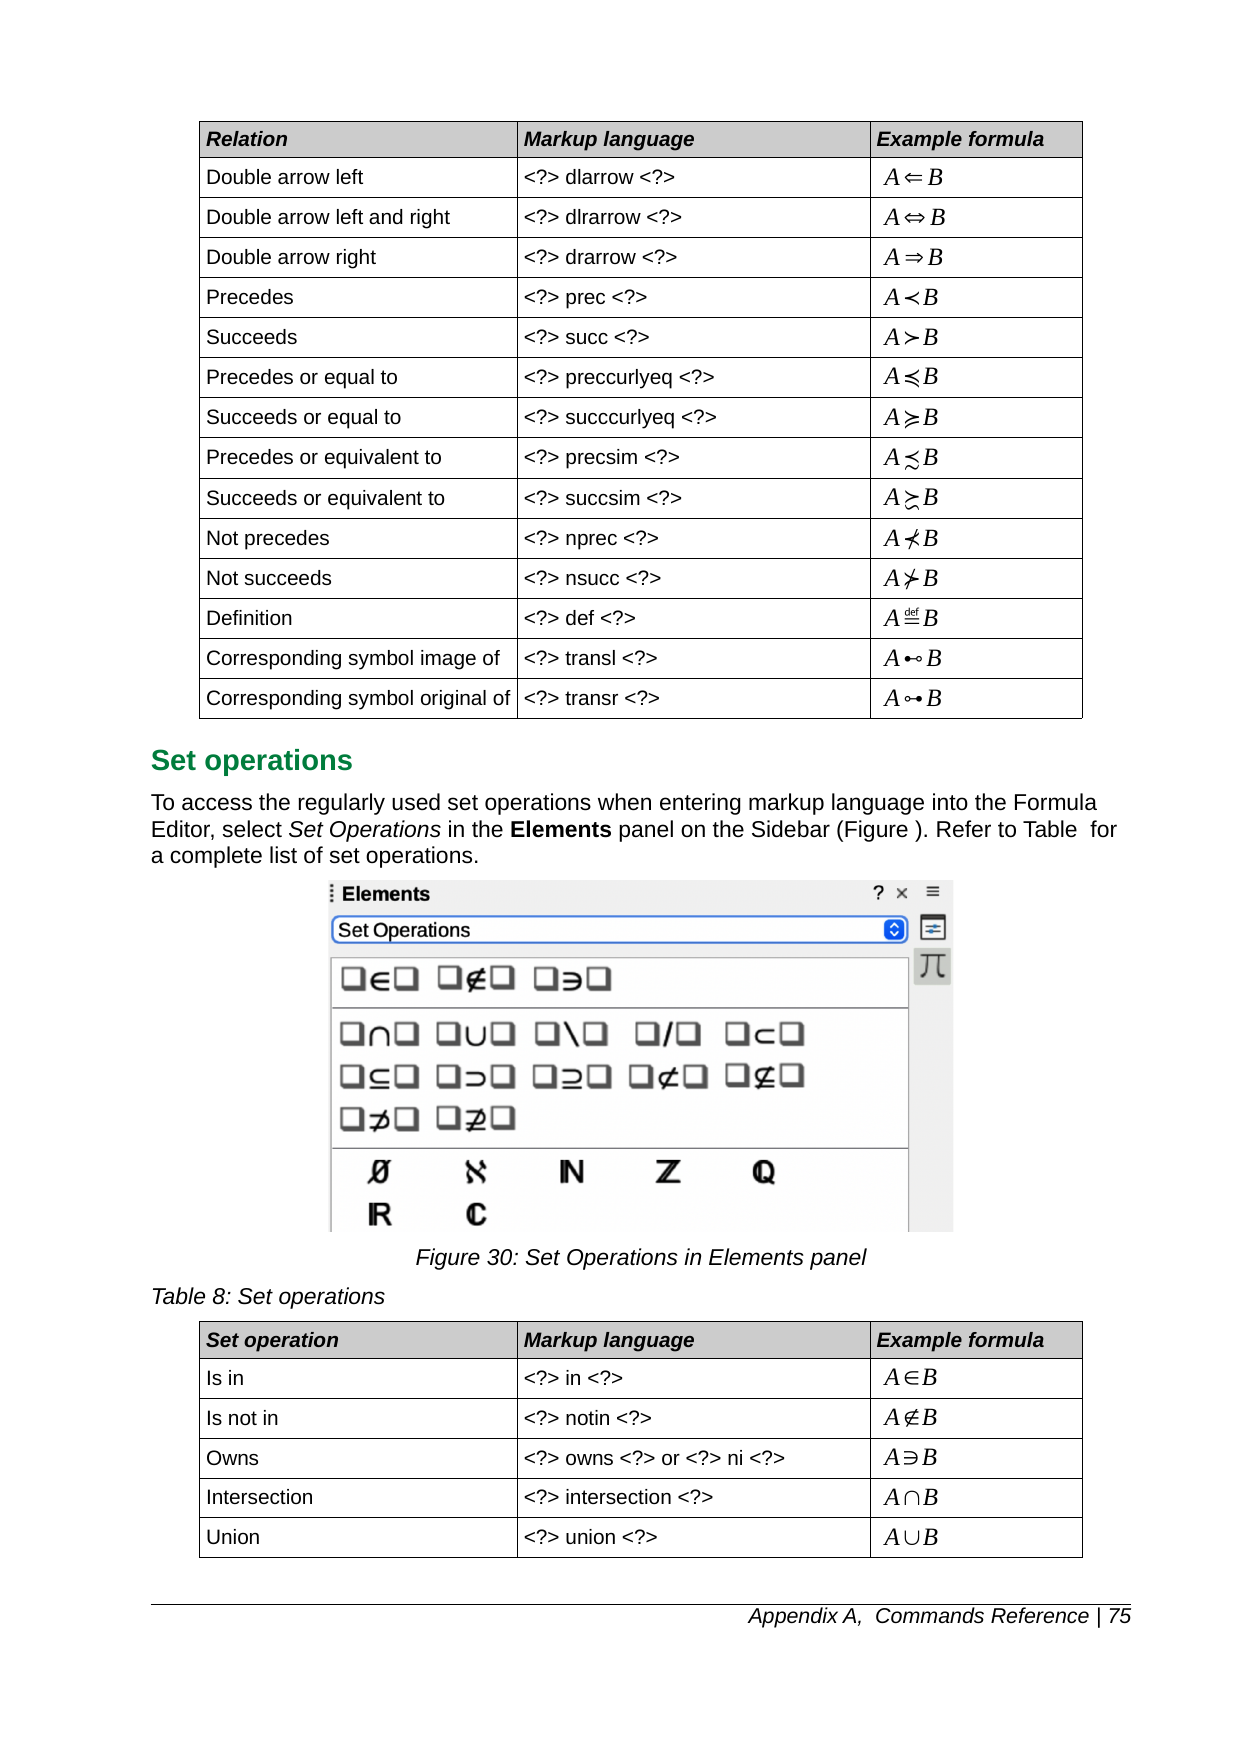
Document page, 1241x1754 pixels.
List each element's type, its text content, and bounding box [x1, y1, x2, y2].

table_header Set operation [200, 1322, 517, 1358]
table_cell <?> owns <?> or <?> ni <?> [518, 1439, 870, 1477]
table_cell Precedes or equivalent to [200, 438, 517, 477]
table_cell [871, 639, 1082, 678]
table_cell Succeeds or equal to [200, 398, 517, 437]
table_cell [871, 1439, 1082, 1477]
picture [328, 880, 954, 1232]
table_cell Owns [200, 1439, 517, 1477]
table_header Example formula [871, 1322, 1082, 1358]
table_cell Corresponding symbol original of [200, 679, 517, 718]
table_cell Definition [200, 599, 517, 638]
table_cell <?> nprec <?> [518, 519, 870, 558]
text To access the regularly used set operations when entering markup language into the Formula Editor, select Set Operations in the Elements panel on the Sidebar (Figure ). Refer to Table for a complete list of set operations. [151, 789, 1131, 868]
table_cell <?> precsim <?> [518, 438, 870, 477]
table_cell Succeeds [200, 318, 517, 357]
subtitle Set operations [151, 743, 1131, 777]
table_cell <?> preccurlyeq <?> [518, 358, 870, 397]
table_cell <?> dlarrow <?> [518, 158, 870, 197]
table_cell Succeeds or equivalent to [200, 479, 517, 518]
table_cell [871, 238, 1082, 277]
table_cell Double arrow left [200, 158, 517, 197]
table_cell <?> notin <?> [518, 1399, 870, 1437]
table_header Markup language [518, 1322, 870, 1358]
text Table 8: Set operations [151, 1283, 1131, 1309]
table_cell Not precedes [200, 519, 517, 558]
table_cell <?> succ <?> [518, 318, 870, 357]
table_cell [871, 318, 1082, 357]
table_cell Is in [200, 1359, 517, 1398]
table_cell <?> nsucc <?> [518, 559, 870, 598]
table_cell <?> transr <?> [518, 679, 870, 718]
table_cell Not succeeds [200, 559, 517, 598]
table_cell [871, 158, 1082, 197]
table_header Markup language [518, 122, 870, 157]
table_cell [871, 679, 1082, 718]
table_cell [871, 198, 1082, 237]
table_cell Double arrow right [200, 238, 517, 277]
table_cell Union [200, 1518, 517, 1557]
table_cell <?> succcurlyeq <?> [518, 398, 870, 437]
table_cell Precedes or equal to [200, 358, 517, 397]
table_cell [871, 479, 1082, 518]
table_cell [871, 1359, 1082, 1398]
table_cell [871, 358, 1082, 397]
table_cell Is not in [200, 1399, 517, 1437]
table_cell <?> intersection <?> [518, 1479, 870, 1517]
table_cell [871, 1399, 1082, 1437]
table_cell <?> transl <?> [518, 639, 870, 678]
table_cell <?> prec <?> [518, 278, 870, 317]
table_cell [871, 398, 1082, 437]
table_header Example formula [871, 122, 1082, 157]
table_cell [871, 559, 1082, 598]
table_header Relation [200, 122, 517, 157]
text Figure 30: Set Operations in Elements panel [328, 1244, 953, 1270]
table_cell [871, 1479, 1082, 1517]
table_cell [871, 599, 1082, 638]
table_cell <?> union <?> [518, 1518, 870, 1557]
table_cell [871, 438, 1082, 477]
table_cell [871, 519, 1082, 558]
table_cell Double arrow left and right [200, 198, 517, 237]
table_cell <?> succsim <?> [518, 479, 870, 518]
table_cell Precedes [200, 278, 517, 317]
table_cell [871, 278, 1082, 317]
table_cell <?> drarrow <?> [518, 238, 870, 277]
table_cell Corresponding symbol image of [200, 639, 517, 678]
table_cell <?> dlrarrow <?> [518, 198, 870, 237]
table_cell [871, 1518, 1082, 1557]
table_cell <?> in <?> [518, 1359, 870, 1398]
table_cell Intersection [200, 1479, 517, 1517]
table_cell <?> def <?> [518, 599, 870, 638]
